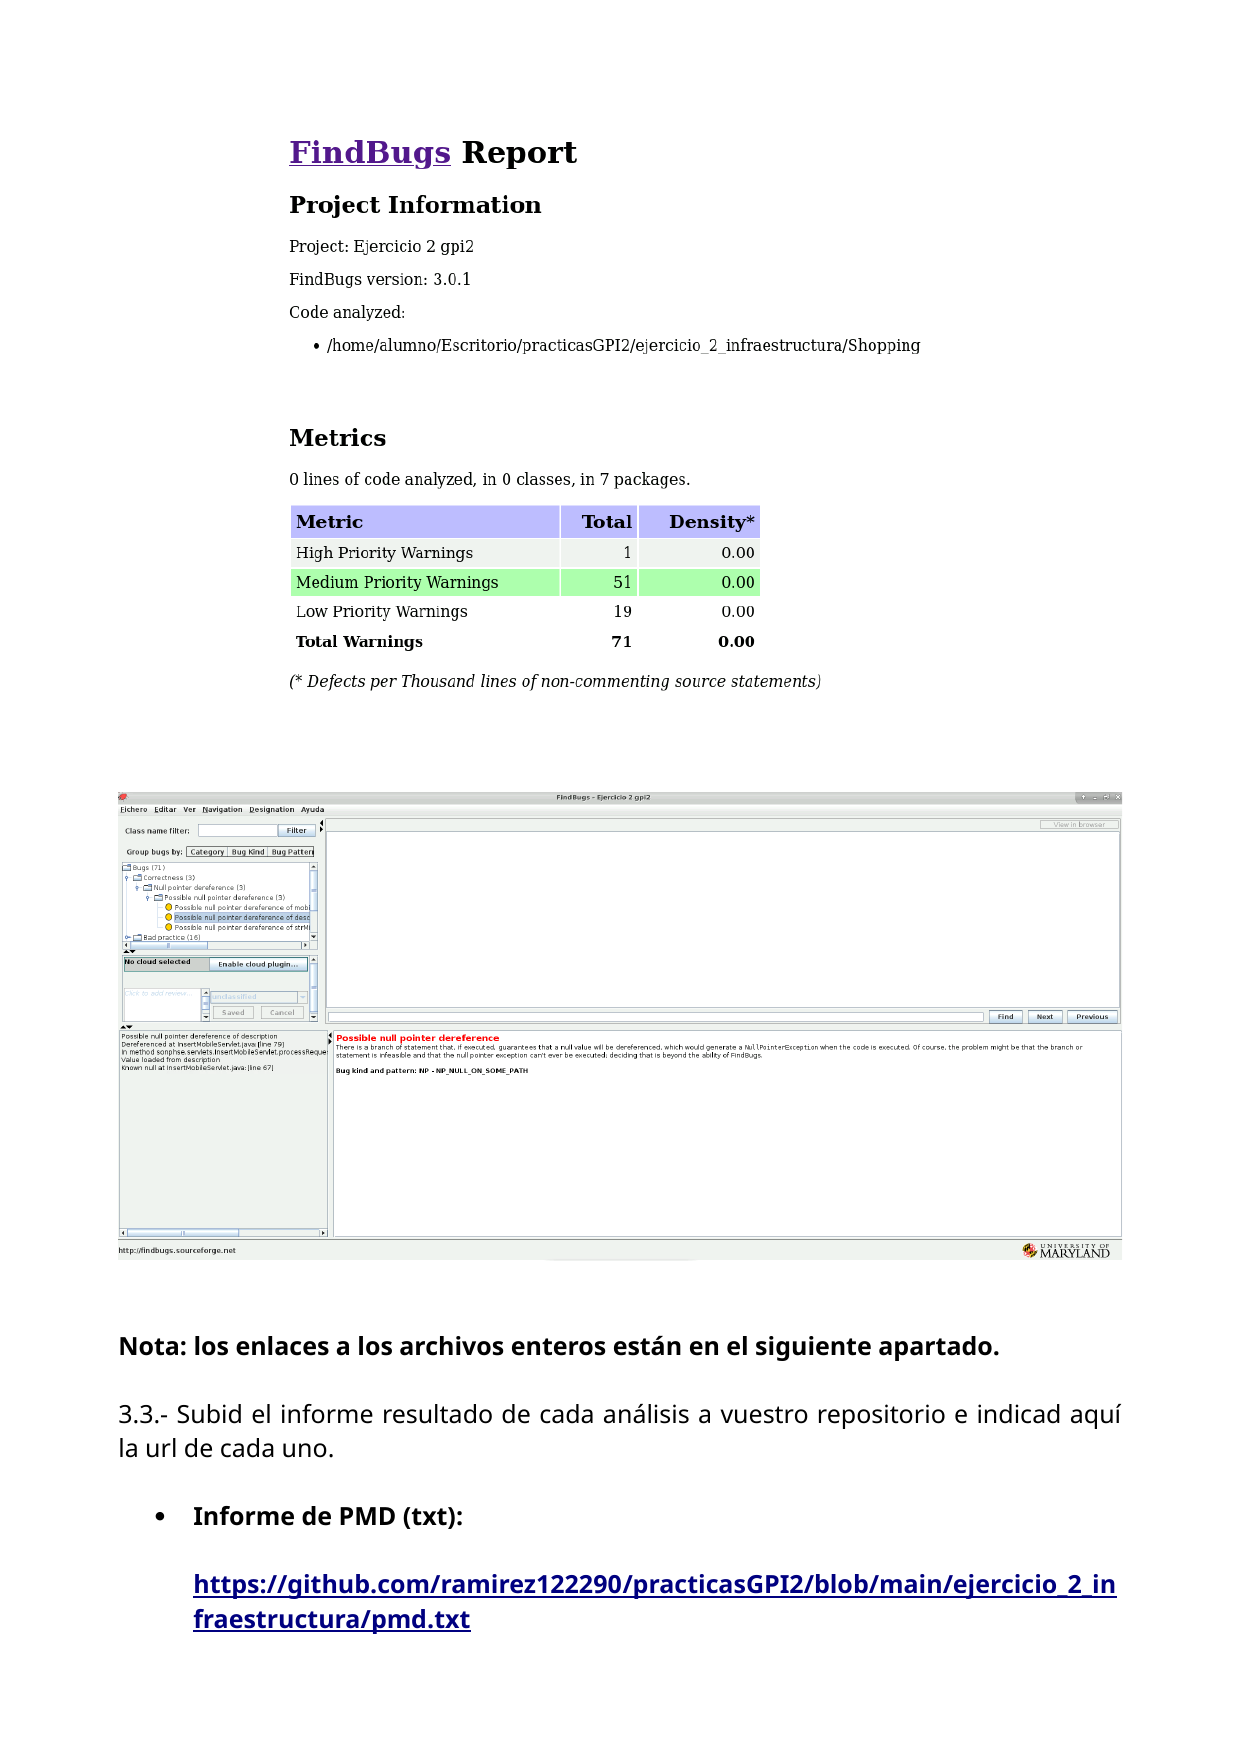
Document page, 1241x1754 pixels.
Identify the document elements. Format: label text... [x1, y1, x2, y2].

list Informe de PMD (txt): [156, 1499, 1122, 1533]
text https://github.com/ramirez122290/practicasGPI2/blob/main/ejercicio_2_infraestructura/pmd.txt [193, 1533, 1122, 1635]
text 3.3.- Subid el informe resultado de cada análisis a vuestro repositorio e indicad aquí la url de cada uno. [118, 1397, 1122, 1465]
text Nota: los enlaces a los archivos enteros están en el siguiente apartado. [118, 1329, 1122, 1363]
